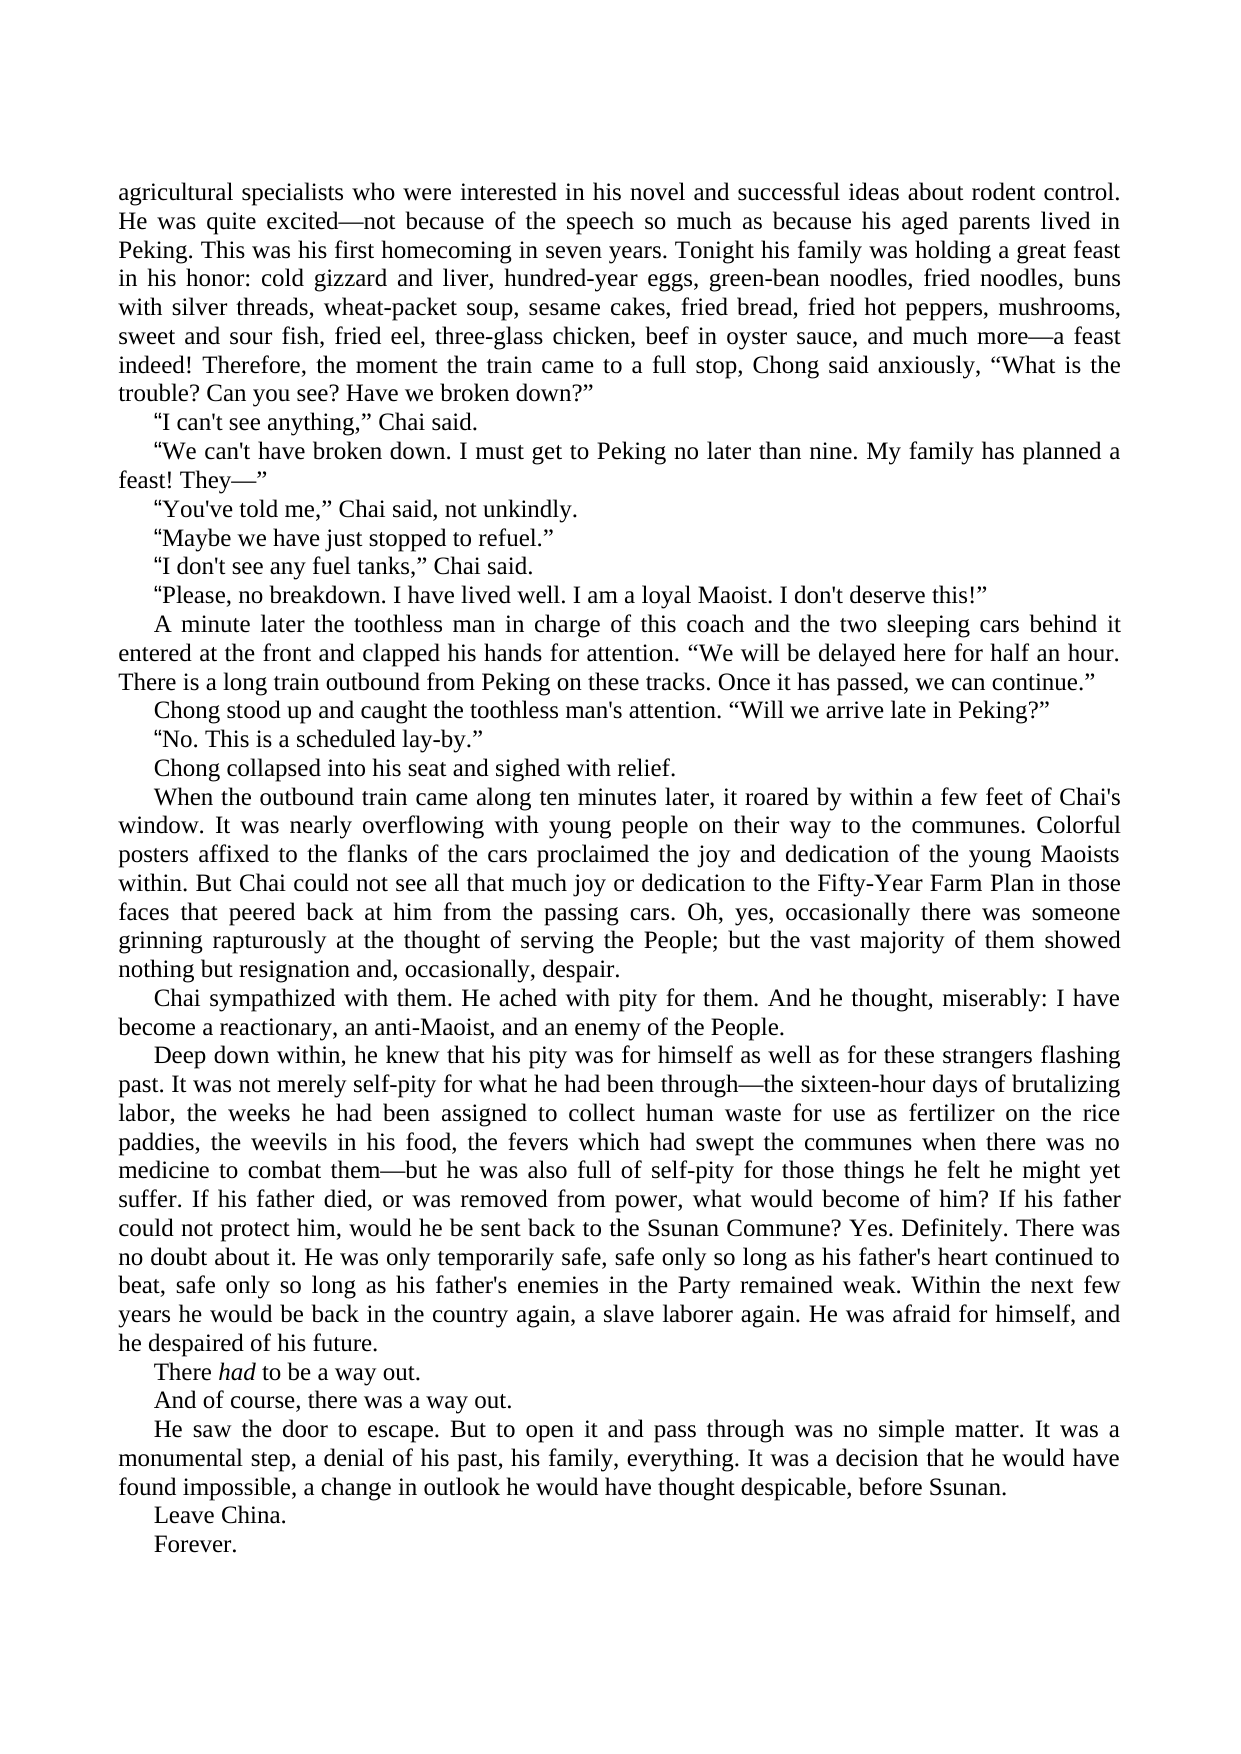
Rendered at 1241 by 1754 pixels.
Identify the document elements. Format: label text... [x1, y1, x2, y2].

text Chai sympathized with them. He ached with pity for them. And he thought, miserably: I have become a reactionary, an anti-Maoist, and an enemy of the People. [118, 983, 1122, 1040]
text A minute later the toothless man in charge of this coach and the two sleeping cars behind it entered at the front and clapped his hands for attention. “We will be delayed here for half an hour. There is a long train outbound from Peking on these tracks. Once it has passed, we can continue.” [118, 609, 1122, 695]
text Chong collapsed into his seat and sighed with relief. [118, 753, 1122, 782]
text “No. This is a scheduled lay-by.” [118, 724, 1122, 753]
text “I can't see anything,” Chai said. [118, 407, 1122, 436]
text “We can't have broken down. I must get to Peking no later than nine. My family has planned a feast! They—” [118, 436, 1122, 494]
text There had to be a way out. [118, 1357, 1122, 1385]
text Chong stood up and caught the toothless man's attention. “Will we arrive late in Peking?” [118, 695, 1122, 724]
text “Maybe we have just stopped to refuel.” [118, 522, 1122, 551]
text Forever. [118, 1529, 1122, 1558]
text “I don't see any fuel tanks,” Chai said. [118, 551, 1122, 580]
text Deep down within, he knew that his pity was for himself as well as for these strangers flashing past. It was not merely self-pity for what he had been through—the sixteen-hour days of brutalizing labor, the weeks he had been assigned to collect human waste for use as fertilizer on the rice paddies, the weevils in his food, the fevers which had swept the communes when there was no medicine to combat them—but he was also full of self-pity for those things he felt he might yet suffer. If his father died, or was removed from power, what would become of him? If his father could not protect him, would he be sent back to the Ssunan Commune? Yes. Definitely. There was no doubt about it. He was only temporarily safe, safe only so long as his father's heart continued to beat, safe only so long as his father's enemies in the Party remained weak. Within the next few years he would be back in the country again, a slave laborer again. He was afraid for himself, and he despaired of his future. [118, 1040, 1122, 1357]
text When the outbound train came along ten minutes later, it roared by within a few feet of Chai's window. It was nearly overflowing with young people on their way to the communes. Colorful posters affixed to the flanks of the cars proclaimed the joy and dedication of the young Maoists within. But Chai could not see all that much joy or dedication to the Fifty-Year Farm Plan in those faces that peered back at him from the passing cars. Oh, yes, occasionally there was someone grinning rapturously at the thought of serving the People; but the vast majority of them showed nothing but resignation and, occasionally, despair. [118, 782, 1122, 983]
text He saw the door to escape. But to open it and pass through was no simple matter. It was a monumental step, a denial of his past, his family, everything. It was a decision that he would have found impossible, a change in outlook he would have thought despicable, before Ssunan. [118, 1414, 1122, 1500]
text “You've told me,” Chai said, not unkindly. [118, 494, 1122, 522]
text “Please, no breakdown. I have lived well. I am a loyal Maoist. I don't deserve this!” [118, 580, 1122, 609]
text Leave China. [118, 1500, 1122, 1529]
text And of course, there was a way out. [118, 1385, 1122, 1414]
text agricultural specialists who were interested in his novel and successful ideas about rodent control. He was quite excited—not because of the speech so much as because his aged parents lived in Peking. This was his first homecoming in seven years. Tonight his family was holding a great feast in his honor: cold gizzard and liver, hundred-year eggs, green-bean noodles, fried noodles, buns with silver threads, wheat-packet soup, sesame cakes, fried bread, fried hot peppers, mushrooms, sweet and sour fish, fried eel, three-glass chicken, beef in oyster sauce, and much more—a feast indeed! Therefore, the moment the train came to a full stop, Chong said anxiously, “What is the trouble? Can you see? Have we broken down?” [118, 177, 1122, 407]
